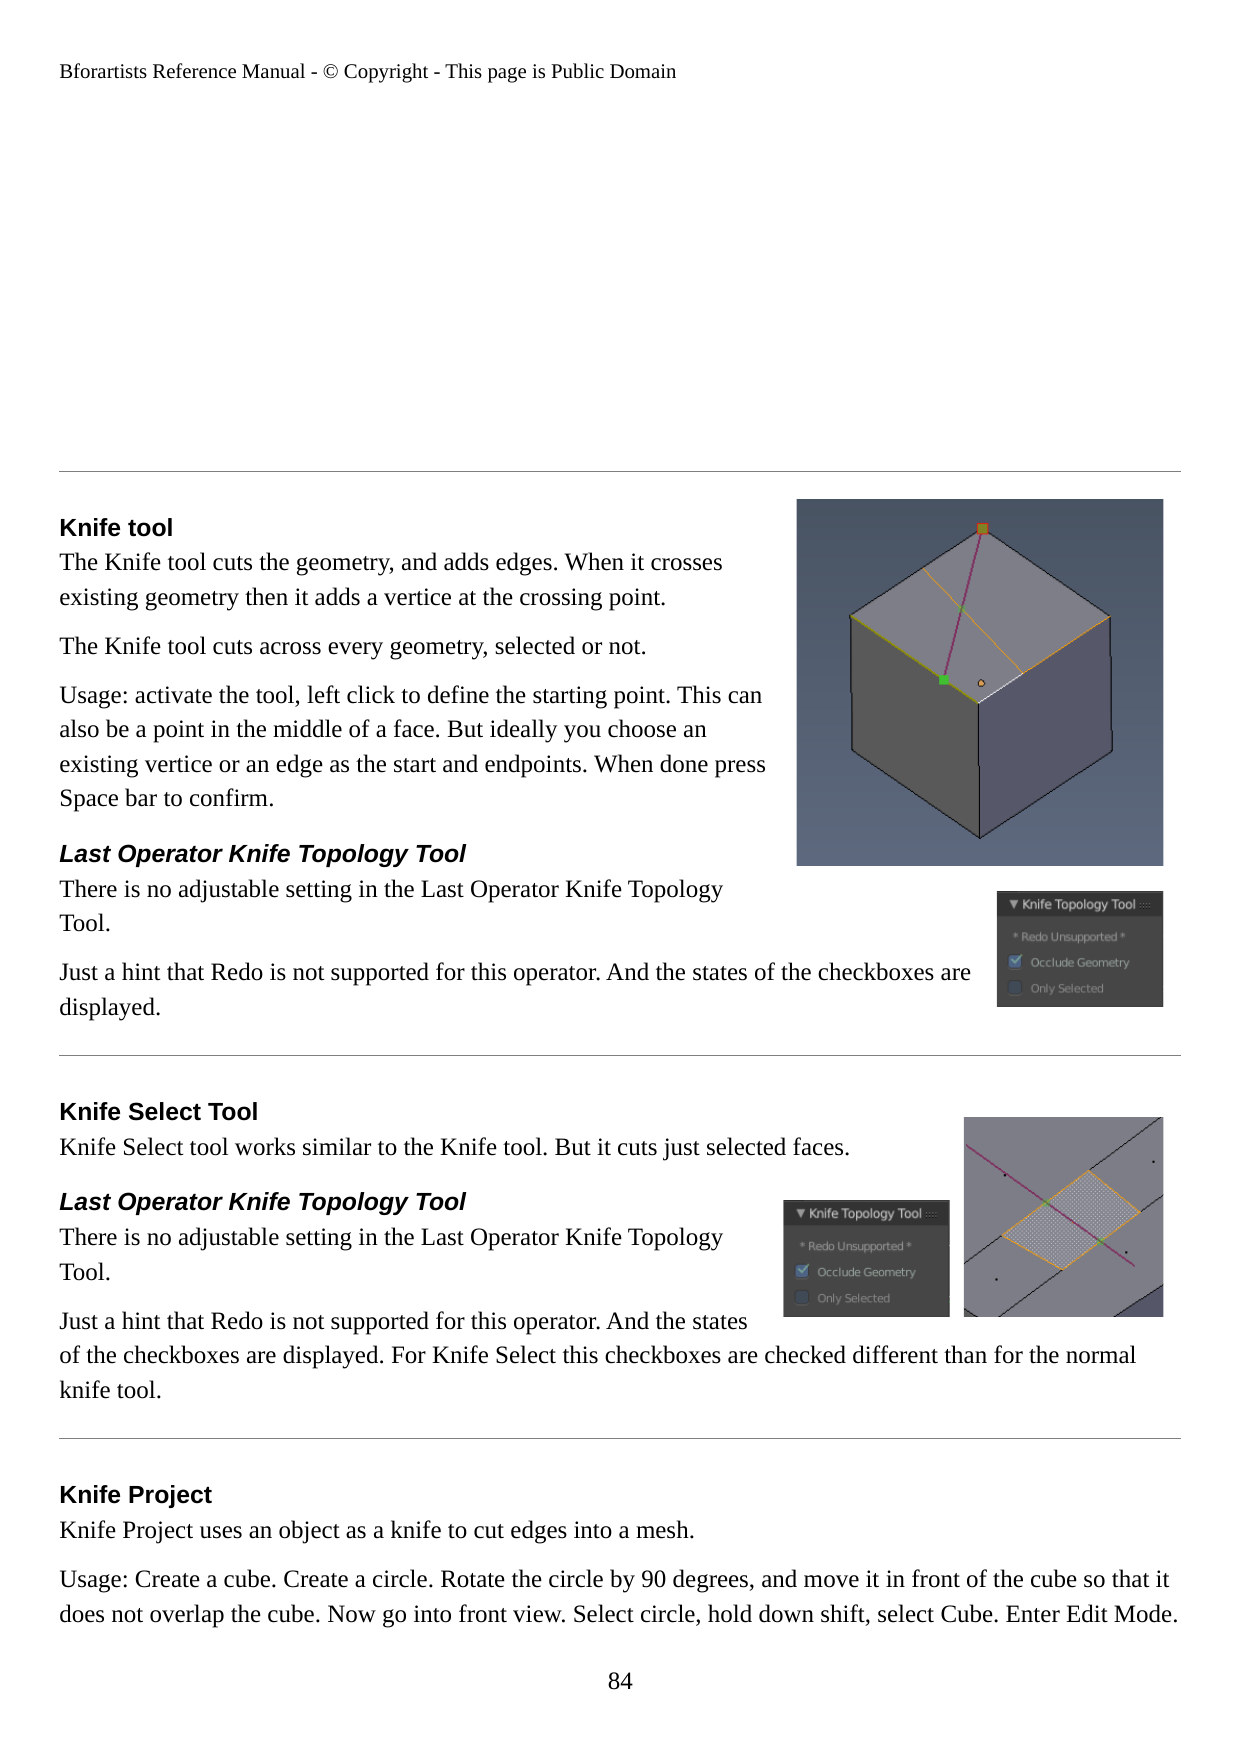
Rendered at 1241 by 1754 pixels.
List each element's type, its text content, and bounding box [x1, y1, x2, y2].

picture [796, 499, 1164, 866]
picture [996, 891, 1164, 1007]
subtitle Knife Project [59, 1481, 1181, 1509]
text The Knife tool cuts the geometry, and adds edges. When it crosses existing geometry then it adds a vertice at the crossing point. [59, 547, 796, 611]
picture [783, 1200, 950, 1317]
picture [963, 1117, 1164, 1317]
subtitle Last Operator Knife Topology Tool [59, 839, 1181, 867]
text There is no adjustable setting in the Last Operator Knife Topology Tool. [59, 874, 1181, 937]
text Usage: Create a cube. Create a circle. Rotate the circle by 90 degrees, and move it in front of the cube so that it does not overlap the cube. Now go into front view. Select circle, hold down shift, select Cube. Enter Edit Mode. [59, 1564, 1181, 1628]
subtitle Knife tool [59, 513, 796, 541]
text Usage: activate the tool, left click to define the starting point. This can also be a point in the middle of a face. But ideally you choose an existing vertice or an edge as the start and endpoints. When done press Space bar to confirm. [59, 680, 796, 812]
subtitle Knife Select Tool [59, 1097, 1181, 1126]
subtitle Last Operator Knife Topology Tool [59, 1187, 963, 1216]
text The Knife tool cuts across every geometry, selected or not. [59, 631, 796, 660]
text There is no adjustable setting in the Last Operator Knife Topology Tool. [59, 1222, 783, 1286]
subtitle [1164, 513, 1181, 541]
text Just a hint that Redo is not supported for this operator. And the states of the checkboxes are displayed. [59, 957, 1181, 1020]
text Just a hint that Redo is not supported for this operator. And the states of the checkboxes are displayed. For Knife Select this checkboxes are checked different than for the normal knife tool. [59, 1306, 1181, 1403]
text Knife Select tool works similar to the Knife tool. But it cuts just selected faces. [59, 1132, 963, 1161]
text Knife Project uses an object as a knife to cut edges into a mesh. [59, 1515, 1181, 1544]
